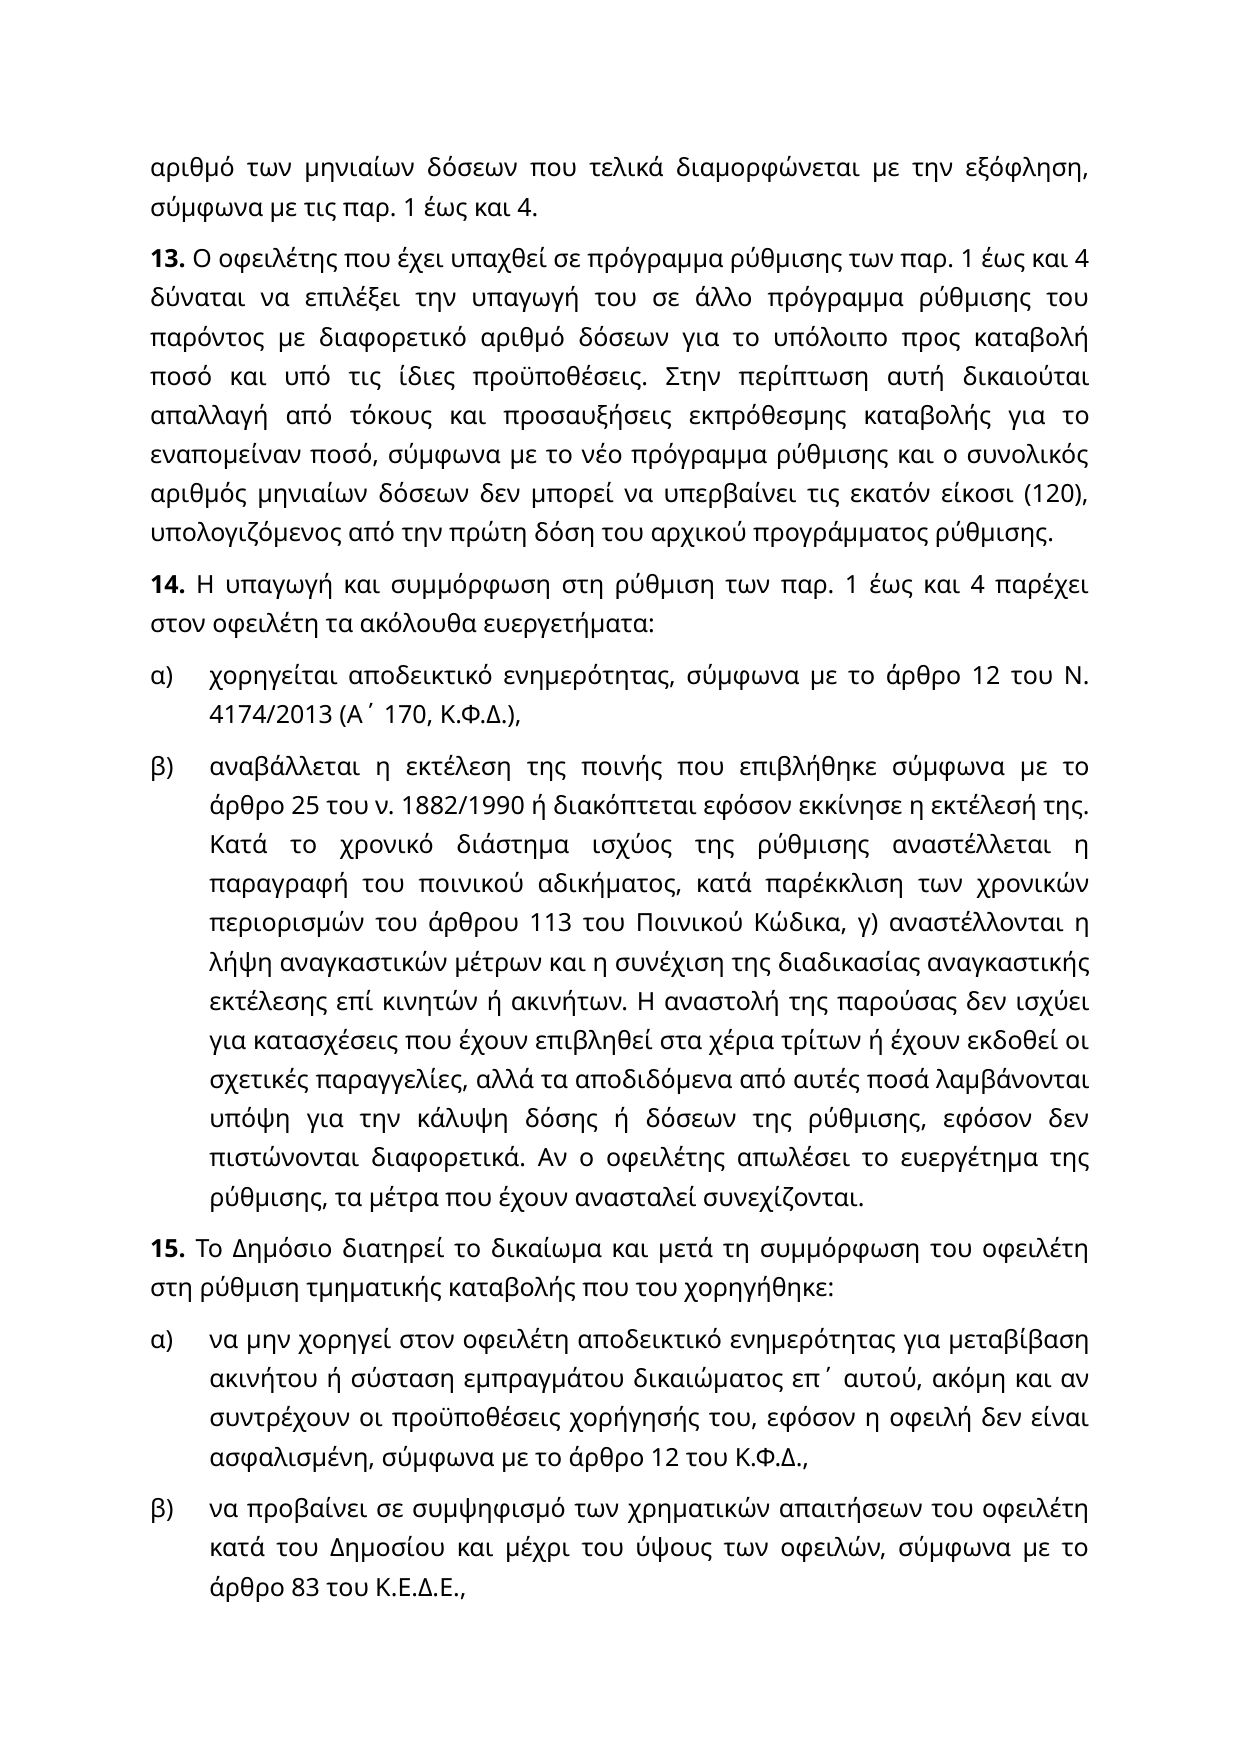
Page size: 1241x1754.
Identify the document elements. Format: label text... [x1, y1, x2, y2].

text 13. Ο οφειλέτης που έχει υπαχθεί σε πρόγραμμα ρύθμισης των παρ. 1 έως και 4 δύναται να επιλέξει την υπαγωγή του σε άλλο πρόγραμμα ρύθμισης του παρόντος με διαφορετικό αριθμό δόσεων για το υπόλοιπο προς καταβολή ποσό και υπό τις ίδιες προϋποθέσεις. Στην περίπτωση αυτή δικαιούται απαλλαγή από τόκους και προσαυξήσεις εκπρόθεσμης καταβολής για το εναπομείναν ποσό, σύμφωνα με το νέο πρόγραμμα ρύθμισης και ο συνολικός αριθμός μηνιαίων δόσεων δεν μπορεί να υπερβαίνει τις εκατόν είκοσι (120), υπολογιζόμενος από την πρώτη δόση του αρχικού προγράμματος ρύθμισης. [150, 241, 1090, 549]
list α) να μην χορηγεί στον οφειλέτη αποδεικτικό ενημερότητας για μεταβίβαση ακινήτου ή σύσταση εμπραγμάτου δικαιώματος επ΄ αυτού, ακόμη και αν συντρέχουν οι προϋποθέσεις χορήγησής του, εφόσον η οφειλή δεν είναι ασφαλισμένη, σύμφωνα με το άρθρο 12 του Κ.Φ.Δ., [150, 1322, 1090, 1473]
text 15. Το Δημόσιο διατηρεί το δικαίωμα και μετά τη συμμόρφωση του οφειλέτη στη ρύθμιση τμηματικής καταβολής που του χορηγήθηκε: [150, 1231, 1090, 1304]
text αριθμό των μηνιαίων δόσεων που τελικά διαμορφώνεται με την εξόφληση, σύμφωνα με τις παρ. 1 έως και 4. [150, 150, 1090, 223]
list α) χορηγείται αποδεικτικό ενημερότητας, σύμφωνα με το άρθρο 12 του Ν. 4174/2013 (Α΄ 170, Κ.Φ.Δ.), [150, 657, 1090, 731]
list β) αναβάλλεται η εκτέλεση της ποινής που επιβλήθηκε σύμφωνα με το άρθρο 25 του ν. 1882/1990 ή διακόπτεται εφόσον εκκίνησε η εκτέλεσή της. Κατά το χρονικό διάστημα ισχύος της ρύθμισης αναστέλλεται η παραγραφή του ποινικού αδικήματος, κατά παρέκκλιση των χρονικών περιορισμών του άρθρου 113 του Ποινικού Κώδικα, γ) αναστέλλονται η λήψη αναγκαστικών μέτρων και η συνέχιση της διαδικασίας αναγκαστικής εκτέλεσης επί κινητών ή ακινήτων. Η αναστολή της παρούσας δεν ισχύει για κατασχέσεις που έχουν επιβληθεί στα χέρια τρίτων ή έχουν εκδοθεί οι σχετικές παραγγελίες, αλλά τα αποδιδόμενα από αυτές ποσά λαμβάνονται υπόψη για την κάλυψη δόσης ή δόσεων της ρύθμισης, εφόσον δεν πιστώνονται διαφορετικά. Αν ο οφειλέτης απωλέσει το ευεργέτημα της ρύθμισης, τα μέτρα που έχουν ανασταλεί συνεχίζονται. [150, 748, 1090, 1213]
text 14. Η υπαγωγή και συμμόρφωση στη ρύθμιση των παρ. 1 έως και 4 παρέχει στον οφειλέτη τα ακόλουθα ευεργετήματα: [150, 567, 1090, 640]
list β) να προβαίνει σε συμψηφισμό των χρηματικών απαιτήσεων του οφειλέτη κατά του Δημοσίου και μέχρι του ύψους των οφειλών, σύμφωνα με το άρθρο 83 του Κ.Ε.Δ.Ε., [150, 1491, 1090, 1603]
